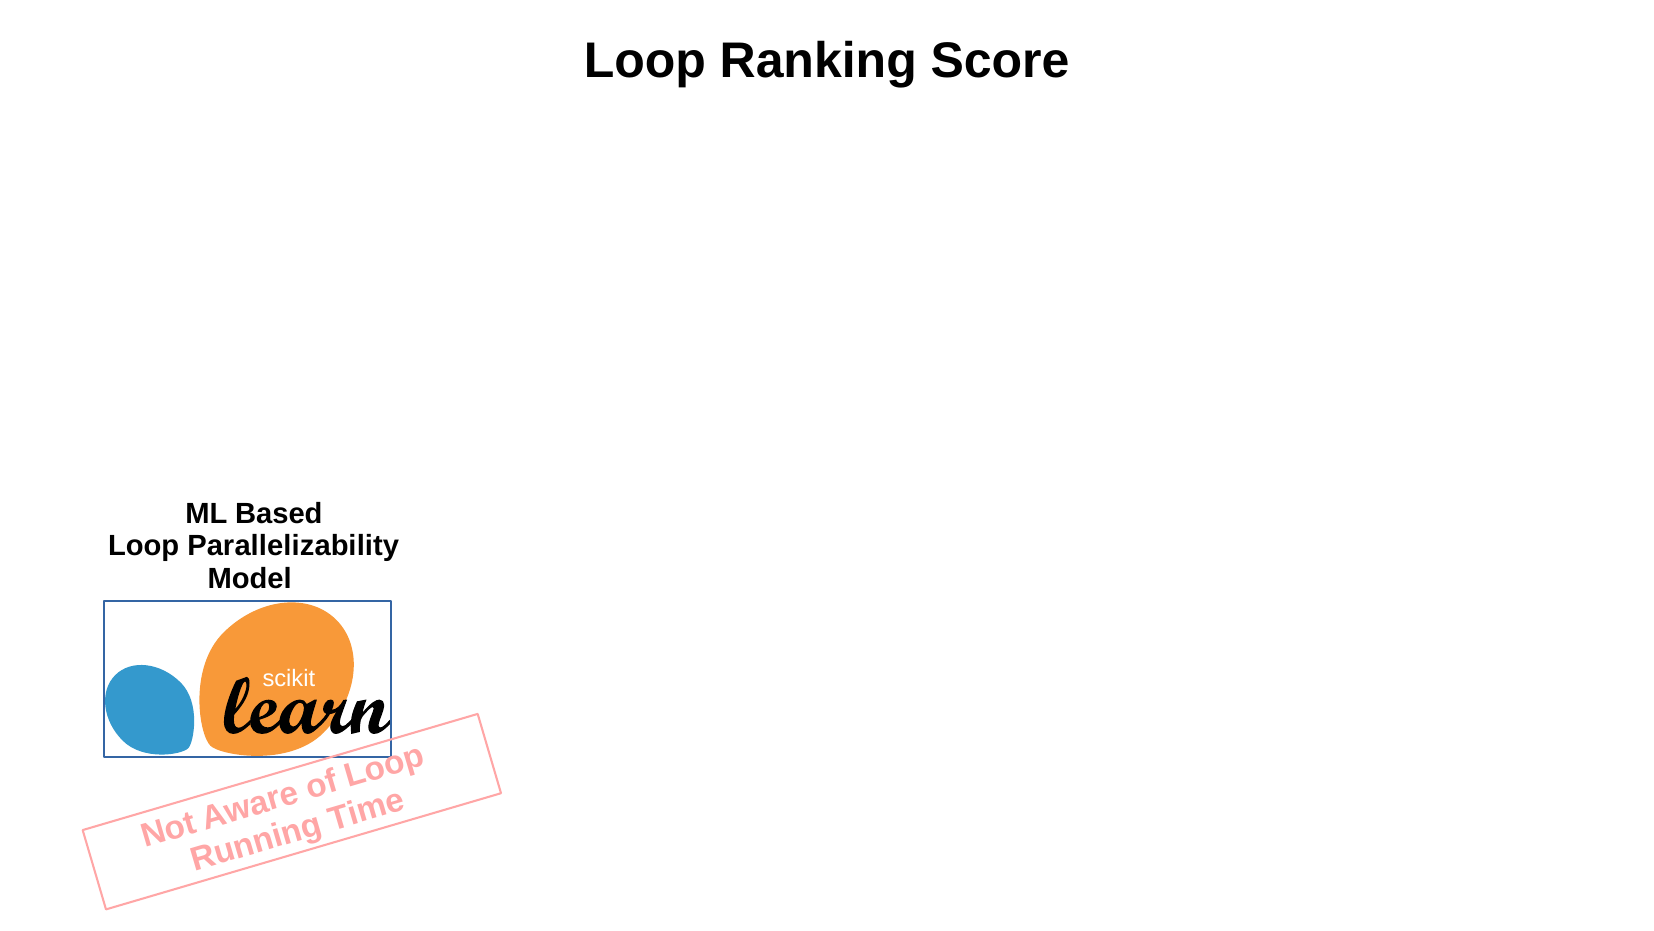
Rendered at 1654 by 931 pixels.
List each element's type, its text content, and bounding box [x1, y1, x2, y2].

picture [105, 603, 390, 756]
text_box ML Based Loop Parallelizability Model [82, 489, 426, 603]
text_box Not Aware of Loop Running Time [82, 713, 502, 910]
text_box Loop Ranking Score [0, 2, 1654, 119]
